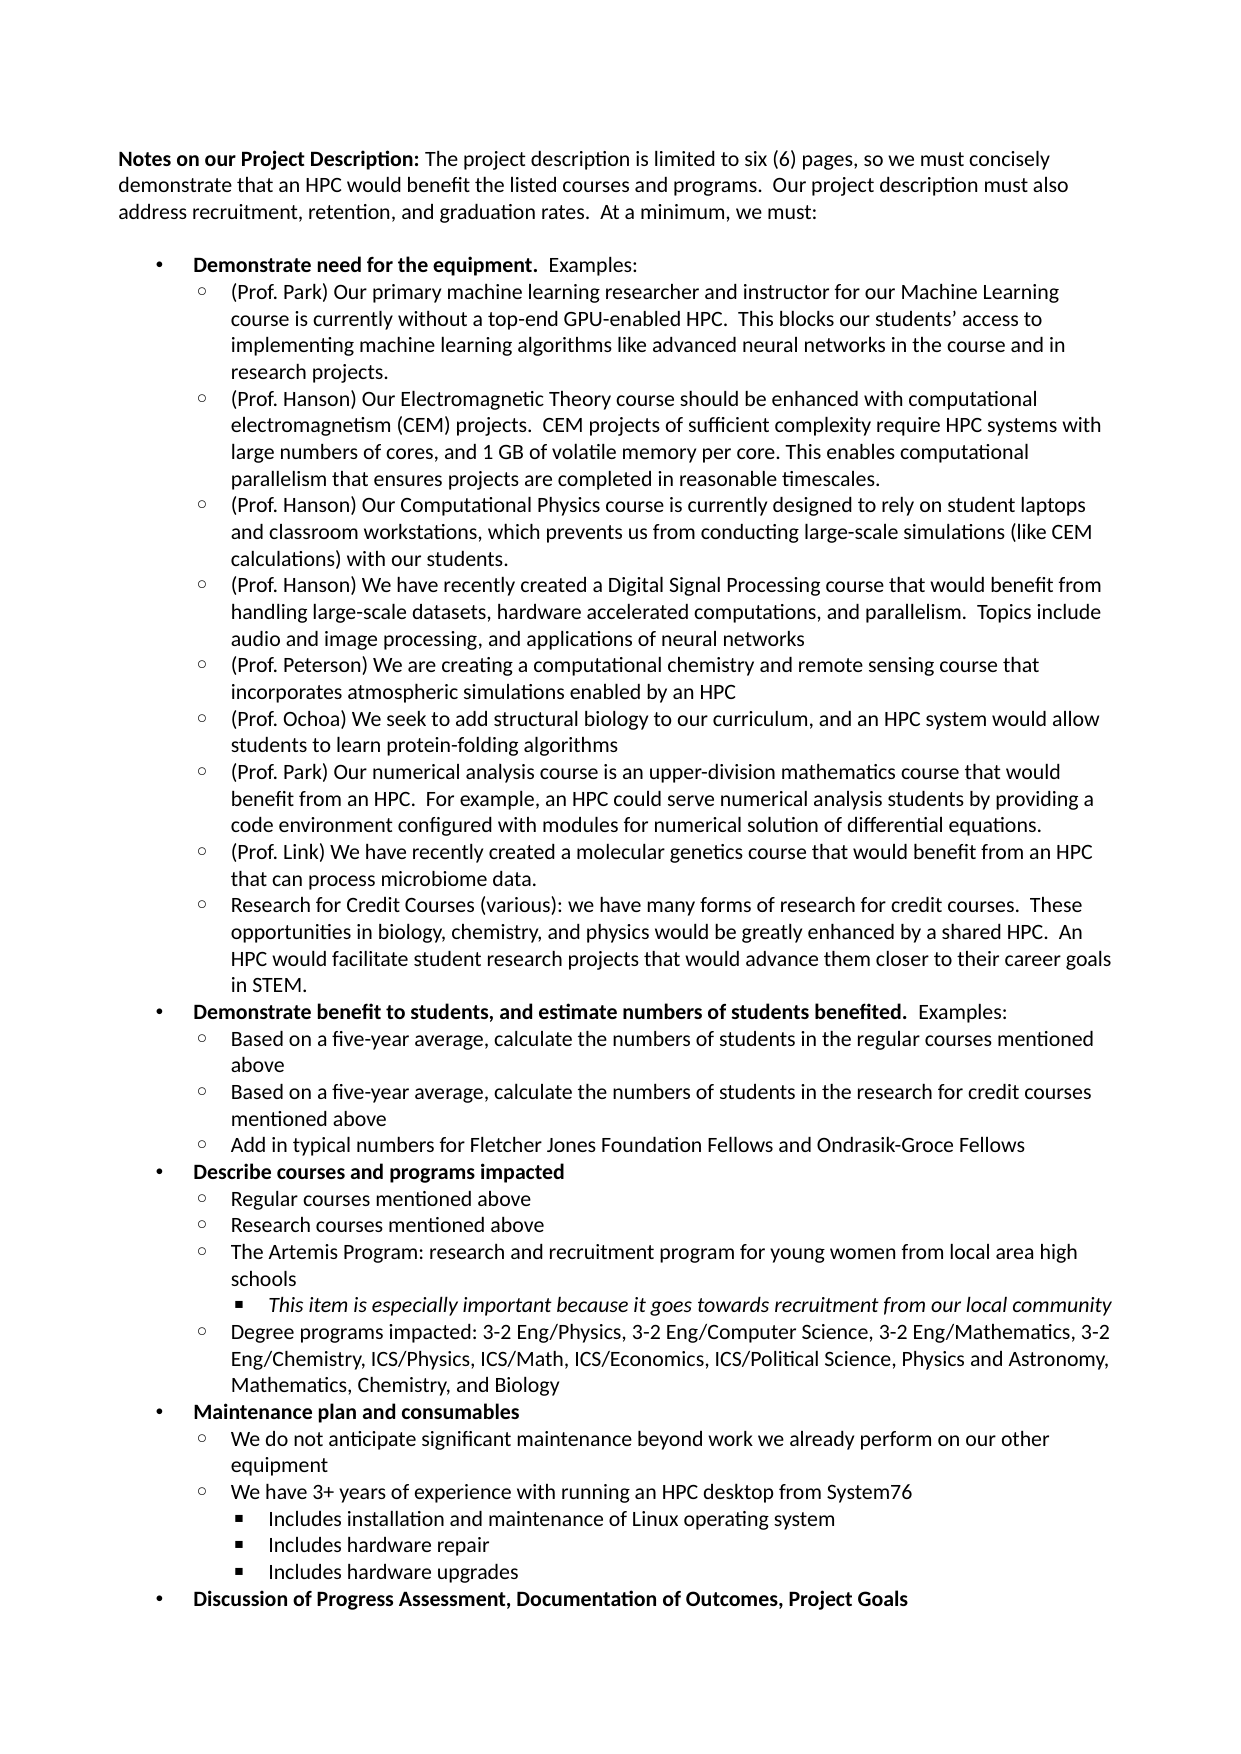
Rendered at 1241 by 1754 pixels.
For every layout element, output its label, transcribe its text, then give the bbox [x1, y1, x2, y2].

list Demonstrate benefit to students, and estimate numbers of students benefited. Examples: [156, 998, 1122, 1025]
list Based on a five-year average, calculate the numbers of students in the regular courses mentioned above [193, 1025, 1122, 1078]
text Notes on our Project Description: The project description is limited to six (6) pages, so we must concisely demonstrate that an HPC would benefit the listed courses and programs. Our project description must also address recruitment, retention, and graduation rates. At a minimum, we must: [118, 145, 1122, 225]
list Degree programs impacted: 3-2 Eng/Physics, 3-2 Eng/Computer Science, 3-2 Eng/Mathematics, 3-2 Eng/Chemistry, ICS/Physics, ICS/Math, ICS/Economics, ICS/Political Science, Physics and Astronomy, Mathematics, Chemistry, and Biology [193, 1318, 1122, 1398]
list (Prof. Hanson) Our Electromagnetic Theory course should be enhanced with computational electromagnetism (CEM) projects. CEM projects of sufficient complexity require HPC systems with large numbers of cores, and 1 GB of volatile memory per core. This enables computational parallelism that ensures projects are completed in reasonable timescales. [193, 385, 1122, 491]
list Describe courses and programs impacted [156, 1158, 1122, 1185]
list (Prof. Peterson) We are creating a computational chemistry and remote sensing course that incorporates atmospheric simulations enabled by an HPC [193, 651, 1122, 705]
list (Prof. Hanson) We have recently created a Digital Signal Processing course that would benefit from handling large-scale datasets, hardware accelerated computations, and parallelism. Topics include audio and image processing, and applications of neural networks [193, 571, 1122, 651]
list Add in typical numbers for Fletcher Jones Foundation Fellows and Ondrasik-Groce Fellows [193, 1131, 1122, 1158]
list (Prof. Park) Our numerical analysis course is an upper-division mathematics course that would benefit from an HPC. For example, an HPC could serve numerical analysis students by providing a code environment configured with modules for numerical solution of differential equations. [193, 758, 1122, 838]
list We do not anticipate significant maintenance beyond work we already perform on our other equipment [193, 1425, 1122, 1478]
list (Prof. Link) We have recently created a molecular genetics course that would benefit from an HPC that can process microbiome data. [193, 838, 1122, 891]
list The Artemis Program: research and recruitment program for young women from local area high schools [193, 1238, 1122, 1291]
list (Prof. Park) Our primary machine learning researcher and instructor for our Machine Learning course is currently without a top-end GPU-enabled HPC. This blocks our students’ access to implementing machine learning algorithms like advanced neural networks in the course and in research projects. [193, 278, 1122, 385]
list (Prof. Ochoa) We seek to add structural biology to our curriculum, and an HPC system would allow students to learn protein-folding algorithms [193, 705, 1122, 758]
list Includes hardware repair [231, 1531, 1122, 1558]
list (Prof. Hanson) Our Computational Physics course is currently designed to rely on student laptops and classroom workstations, which prevents us from conducting large-scale simulations (like CEM calculations) with our students. [193, 491, 1122, 571]
list Maintenance plan and consumables [156, 1398, 1122, 1425]
list This item is especially important because it goes towards recruitment from our local community [231, 1291, 1122, 1318]
list Research courses mentioned above [193, 1211, 1122, 1238]
list Includes installation and maintenance of Linux operating system [231, 1505, 1122, 1531]
list Based on a five-year average, calculate the numbers of students in the research for credit courses mentioned above [193, 1078, 1122, 1131]
list Includes hardware upgrades [231, 1558, 1122, 1585]
list Research for Credit Courses (various): we have many forms of research for credit courses. These opportunities in biology, chemistry, and physics would be greatly enhanced by a shared HPC. An HPC would facilitate student research projects that would advance them closer to their career goals in STEM. [193, 891, 1122, 998]
list We have 3+ years of experience with running an HPC desktop from System76 [193, 1478, 1122, 1505]
list Regular courses mentioned above [193, 1185, 1122, 1211]
list Demonstrate need for the equipment. Examples: [156, 251, 1122, 278]
list Discussion of Progress Assessment, Documentation of Outcomes, Project Goals [156, 1585, 1122, 1611]
